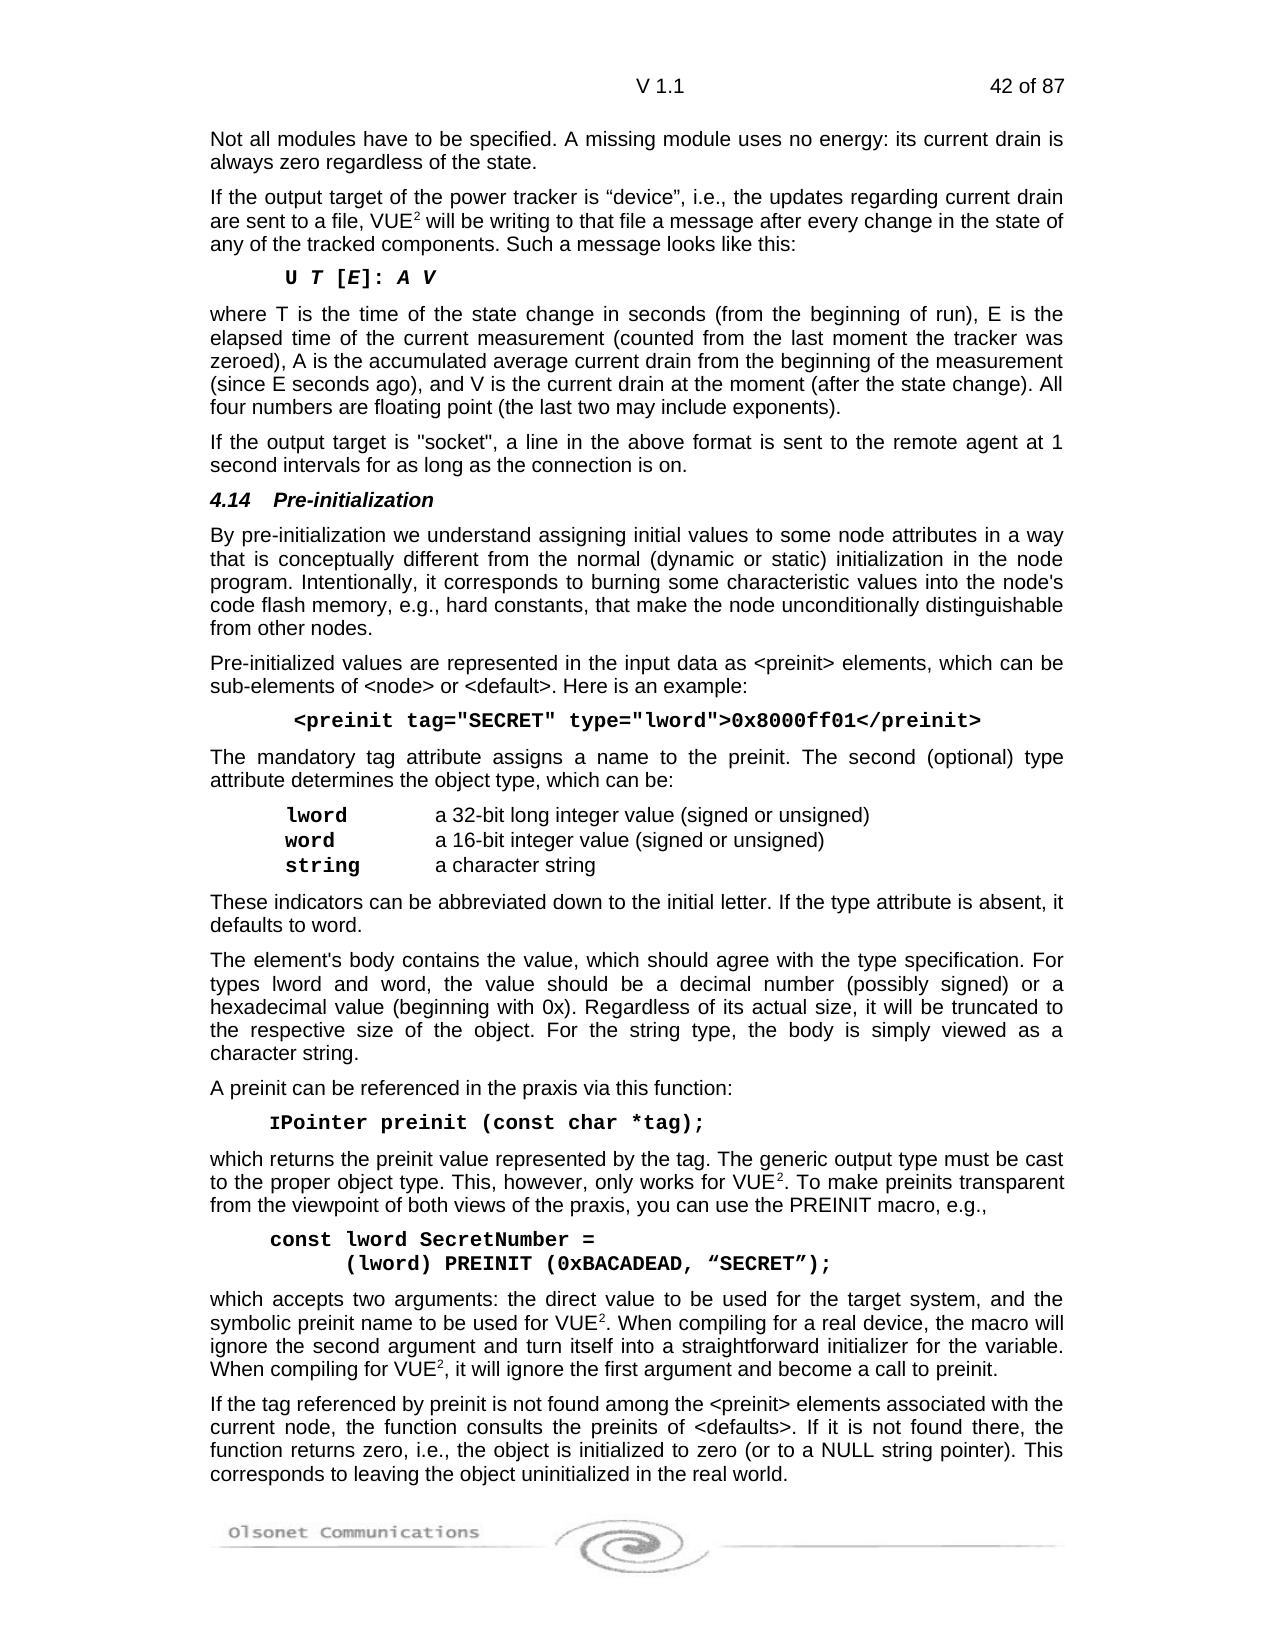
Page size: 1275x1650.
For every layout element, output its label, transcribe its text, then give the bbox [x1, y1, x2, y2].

text (lword) PREINIT (0xBACADEAD, “SECRET”); [269, 1252, 1065, 1276]
subtitle Pre-initialization [210, 489, 1065, 512]
text where T is the time of the state change in seconds (from the beginning of run), E is the elapsed time of the current measurement (counted from the last moment the tracker was zeroed), A is the accumulated average current drain from the beginning of the measurement (since E seconds ago), and V is the current drain at the moment (after the state change). All four numbers are floating point (the last two may include exponents). [210, 303, 1065, 419]
picture [210, 1504, 1065, 1596]
text A preinit can be referenced in the praxis via this function: [210, 1077, 1065, 1100]
text lword a 32-bit long integer value (signed or unsigned) [210, 804, 1065, 829]
text Pre-initialized values are represented in the input data as <preinit> elements, which can be sub-elements of <node> or <default>. Here is an example: [210, 652, 1065, 698]
text If the output target is "socket", a line in the above format is sent to the remote agent at 1 second intervals for as long as the connection is on. [210, 431, 1065, 477]
text which returns the preinit value represented by the tag. The generic output type must be cast to the proper object type. This, however, only works for VUE2. To make preinits transparent from the viewpoint of both views of the praxis, you can use the PREINIT macro, e.g., [210, 1147, 1065, 1217]
text word a 16-bit integer value (signed or unsigned) [210, 829, 1065, 854]
text const lword SecretNumber = [269, 1229, 1065, 1252]
text If the tag referenced by preinit is not found among the <preinit> elements associated with the current node, the function consults the preinits of <defaults>. If it is not found there, the function returns zero, i.e., the object is initialized to zero (or to a NULL string pointer). This corresponds to leaving the object uninitialized in the real world. [210, 1393, 1065, 1486]
text By pre-initialization we understand assigning initial values to some node attributes in a way that is conceptually different from the normal (dynamic or static) initialization in the node program. Intentionally, it corresponds to burning some characteristic values into the node's code flash memory, e.g., hard constants, that make the node unconditionally distinguishable from other nodes. [210, 524, 1065, 640]
text If the output target of the power tracker is “device”, i.e., the updates regarding current drain are sent to a file, VUE2 will be writing to that file a message after every change in the state of any of the tracked components. Such a message looks like this: [210, 186, 1065, 256]
text string a character string [210, 854, 1065, 879]
text The element's body contains the value, which should agree with the type specification. For types lword and word, the value should be a decimal number (possibly signed) or a hexadecimal value (beginning with 0x). Regardless of its actual size, it will be truncated to the respective size of the object. For the string type, the body is simply viewed as a character string. [210, 949, 1065, 1065]
text <preinit tag="SECRET" type="lword">0x8000ff01</preinit> [210, 710, 1065, 734]
text U T [E]: A V [210, 267, 1065, 291]
text The mandatory tag attribute assigns a name to the preinit. The second (optional) type attribute determines the object type, which can be: [210, 746, 1065, 792]
text IPointer preinit (const char *tag); [269, 1112, 1065, 1136]
text These indicators can be abbreviated down to the initial letter. If the type attribute is absent, it defaults to word. [210, 891, 1065, 937]
text which accepts two arguments: the direct value to be used for the target system, and the symbolic preinit name to be used for VUE2. When compiling for a real device, the macro will ignore the second argument and turn itself into a straightforward initializer for the variable. When compiling for VUE2, it will ignore the first argument and become a call to preinit. [210, 1288, 1065, 1381]
text Not all modules have to be specified. A missing module uses no energy: its current drain is always zero regardless of the state. [210, 128, 1065, 174]
